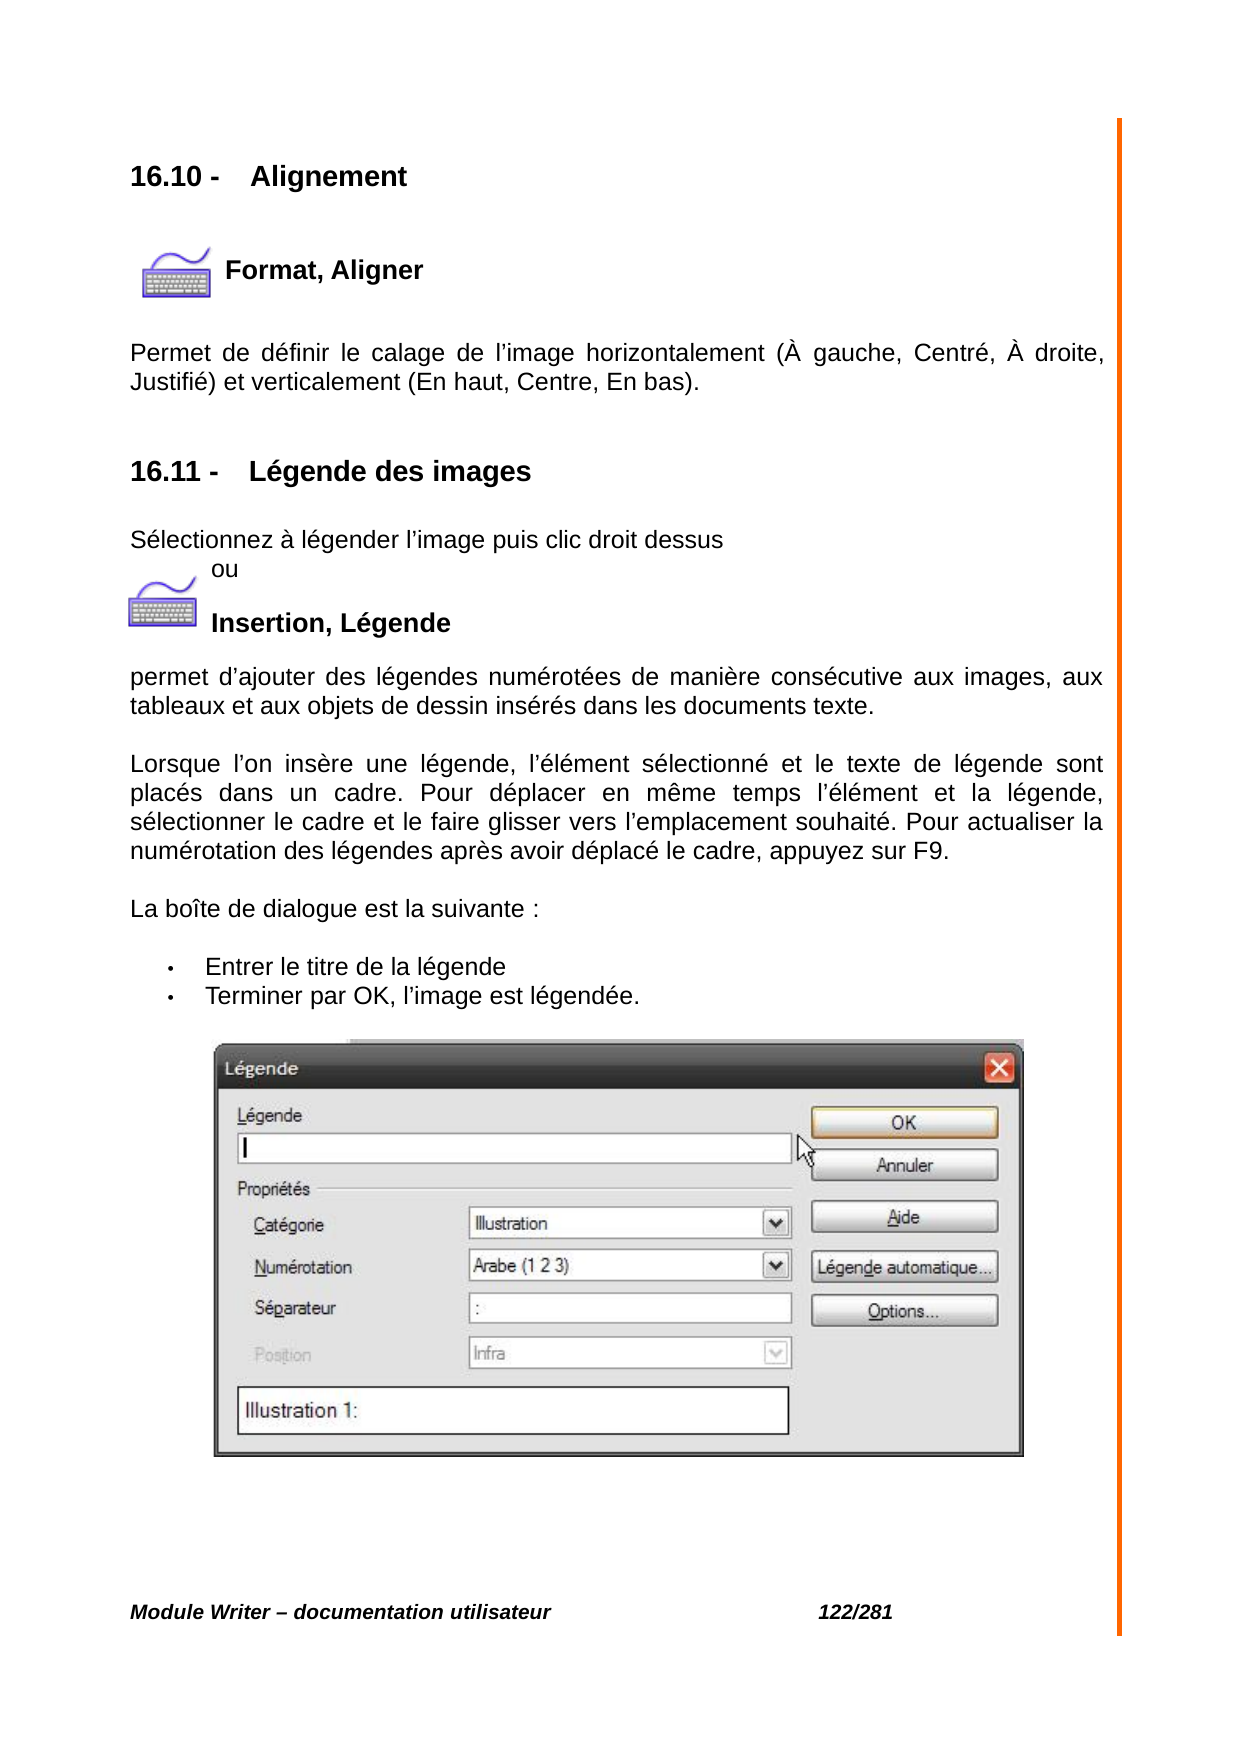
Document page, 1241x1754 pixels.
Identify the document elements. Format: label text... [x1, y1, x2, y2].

picture [138, 237, 214, 312]
text Insertion, Légende [199, 607, 1105, 638]
list Entrer le titre de la légende [167, 952, 1105, 981]
subtitle Légende des images [130, 454, 1105, 488]
text Lorsque l’on insère une légende, l’élément sélectionné et le texte de légende sont placés dans un cadre. Pour déplacer en même temps l’élément et la légende, sélectionner le cadre et le faire glisser vers l’emplacement souhaité. Pour actualiser la numérotation des légendes après avoir déplacé le cadre, appuyez sur F9. [130, 749, 1105, 865]
text Permet de définir le calage de l’image horizontalement (À gauche, Centré, À droite, Justifié) et verticalement (En haut, Centre, En bas). [130, 338, 1105, 396]
text Format, Aligner [214, 254, 1105, 285]
picture [124, 565, 199, 641]
text La boîte de dialogue est la suivante : [130, 894, 1105, 923]
text permet d’ajouter des légendes numérotées de manière consécutive aux images, aux tableaux et aux objets de dessin insérés dans les documents texte. [130, 662, 1105, 720]
list Terminer par OK, l’image est légendée. [167, 981, 1105, 1010]
subtitle Alignement [130, 159, 1105, 193]
text Sélectionnez à légender l’image puis clic droit dessus [130, 525, 1105, 554]
text ou [130, 554, 1105, 583]
picture [211, 1039, 1024, 1457]
